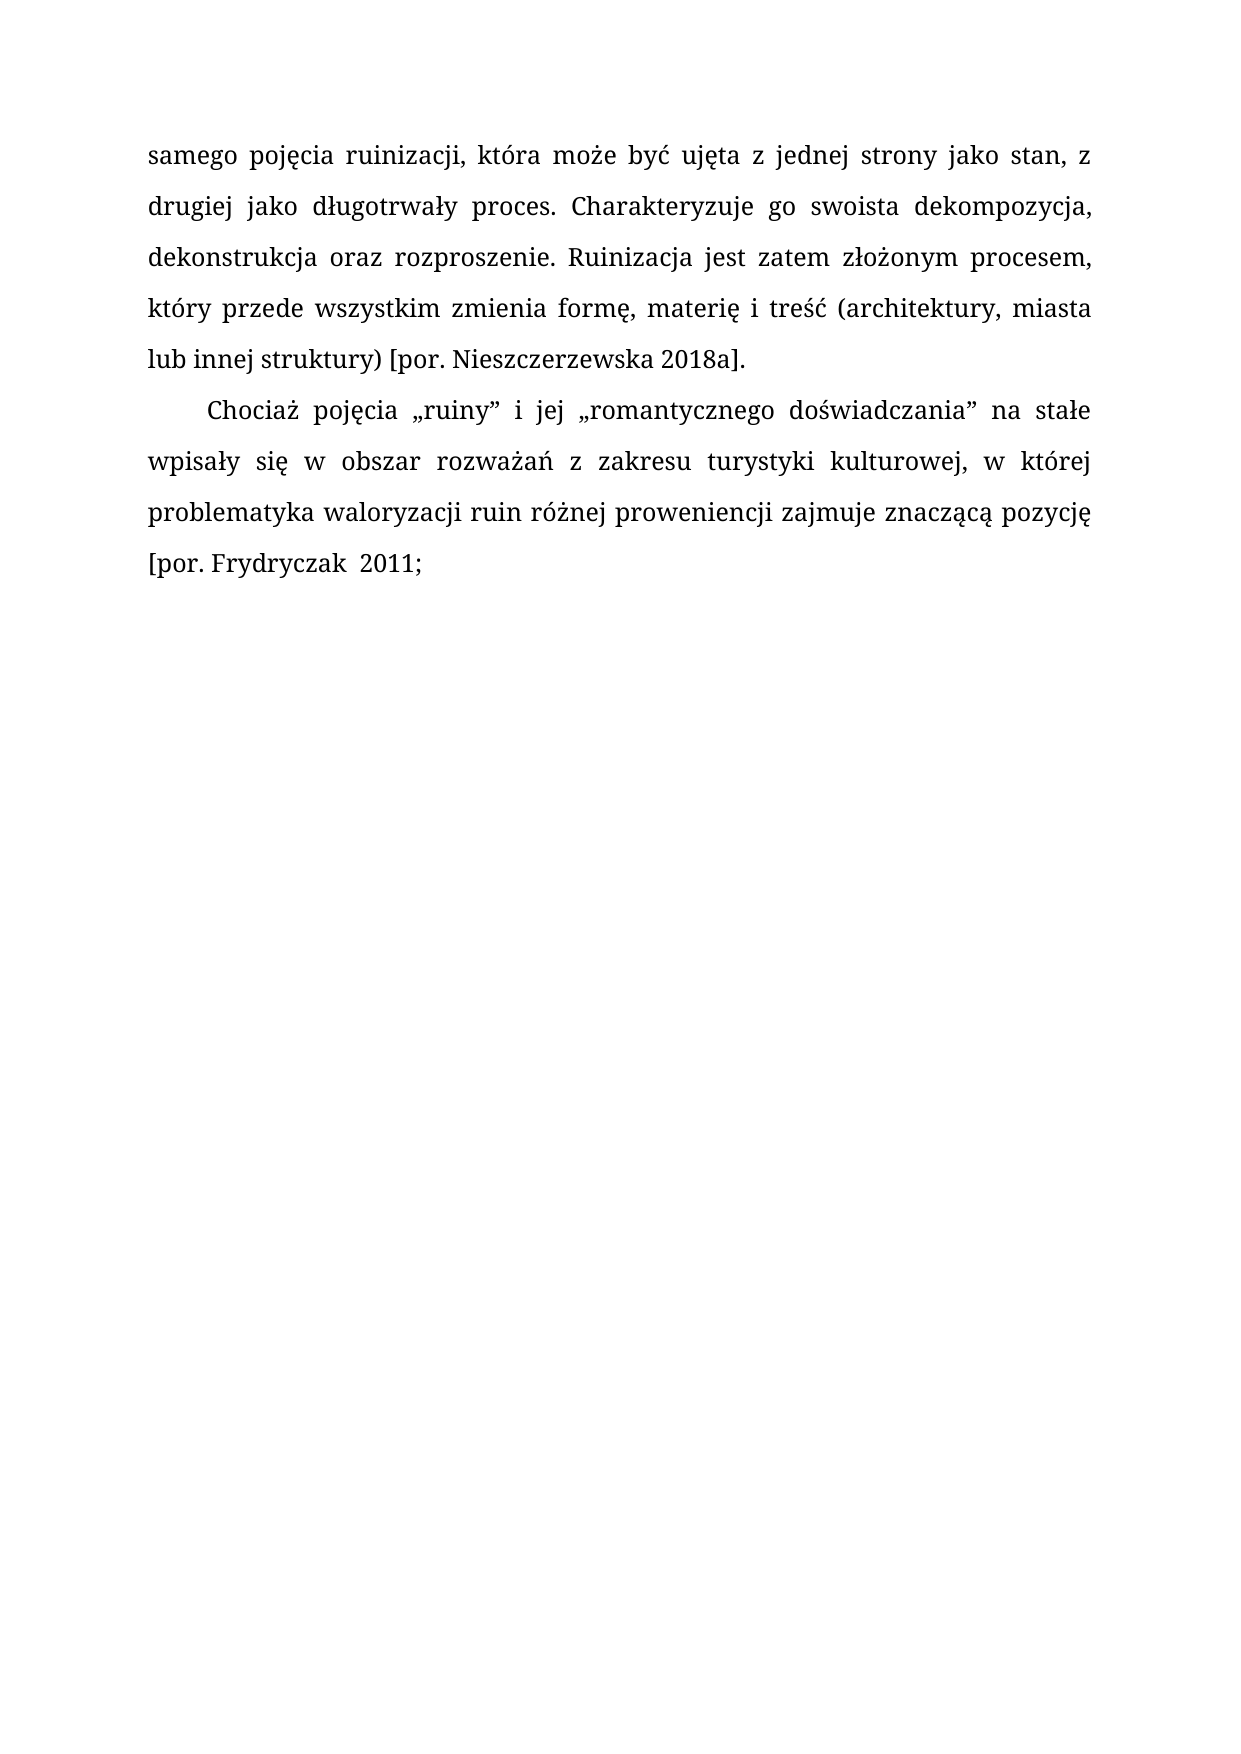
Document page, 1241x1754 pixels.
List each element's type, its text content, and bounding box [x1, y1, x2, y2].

text Chociaż pojęcia „ruiny” i jej „romantycznego doświadczania” na stałe wpisały się w obszar rozważań z zakresu turystyki kulturowej, w której problematyka waloryzacji ruin różnej proweniencji zajmuje znaczącą pozycję [por. Frydryczak 2011; [148, 393, 1092, 580]
text samego pojęcia ruinizacji, która może być ujęta z jednej strony jako stan, z drugiej jako długotrwały proces. Charakteryzuje go swoista dekompozycja, dekonstrukcja oraz rozproszenie. Ruinizacja jest zatem złożonym procesem, który przede wszystkim zmienia formę, materię i treść (architektury, miasta lub innej struktury) [por. Nieszczerzewska 2018a]. [148, 137, 1093, 376]
